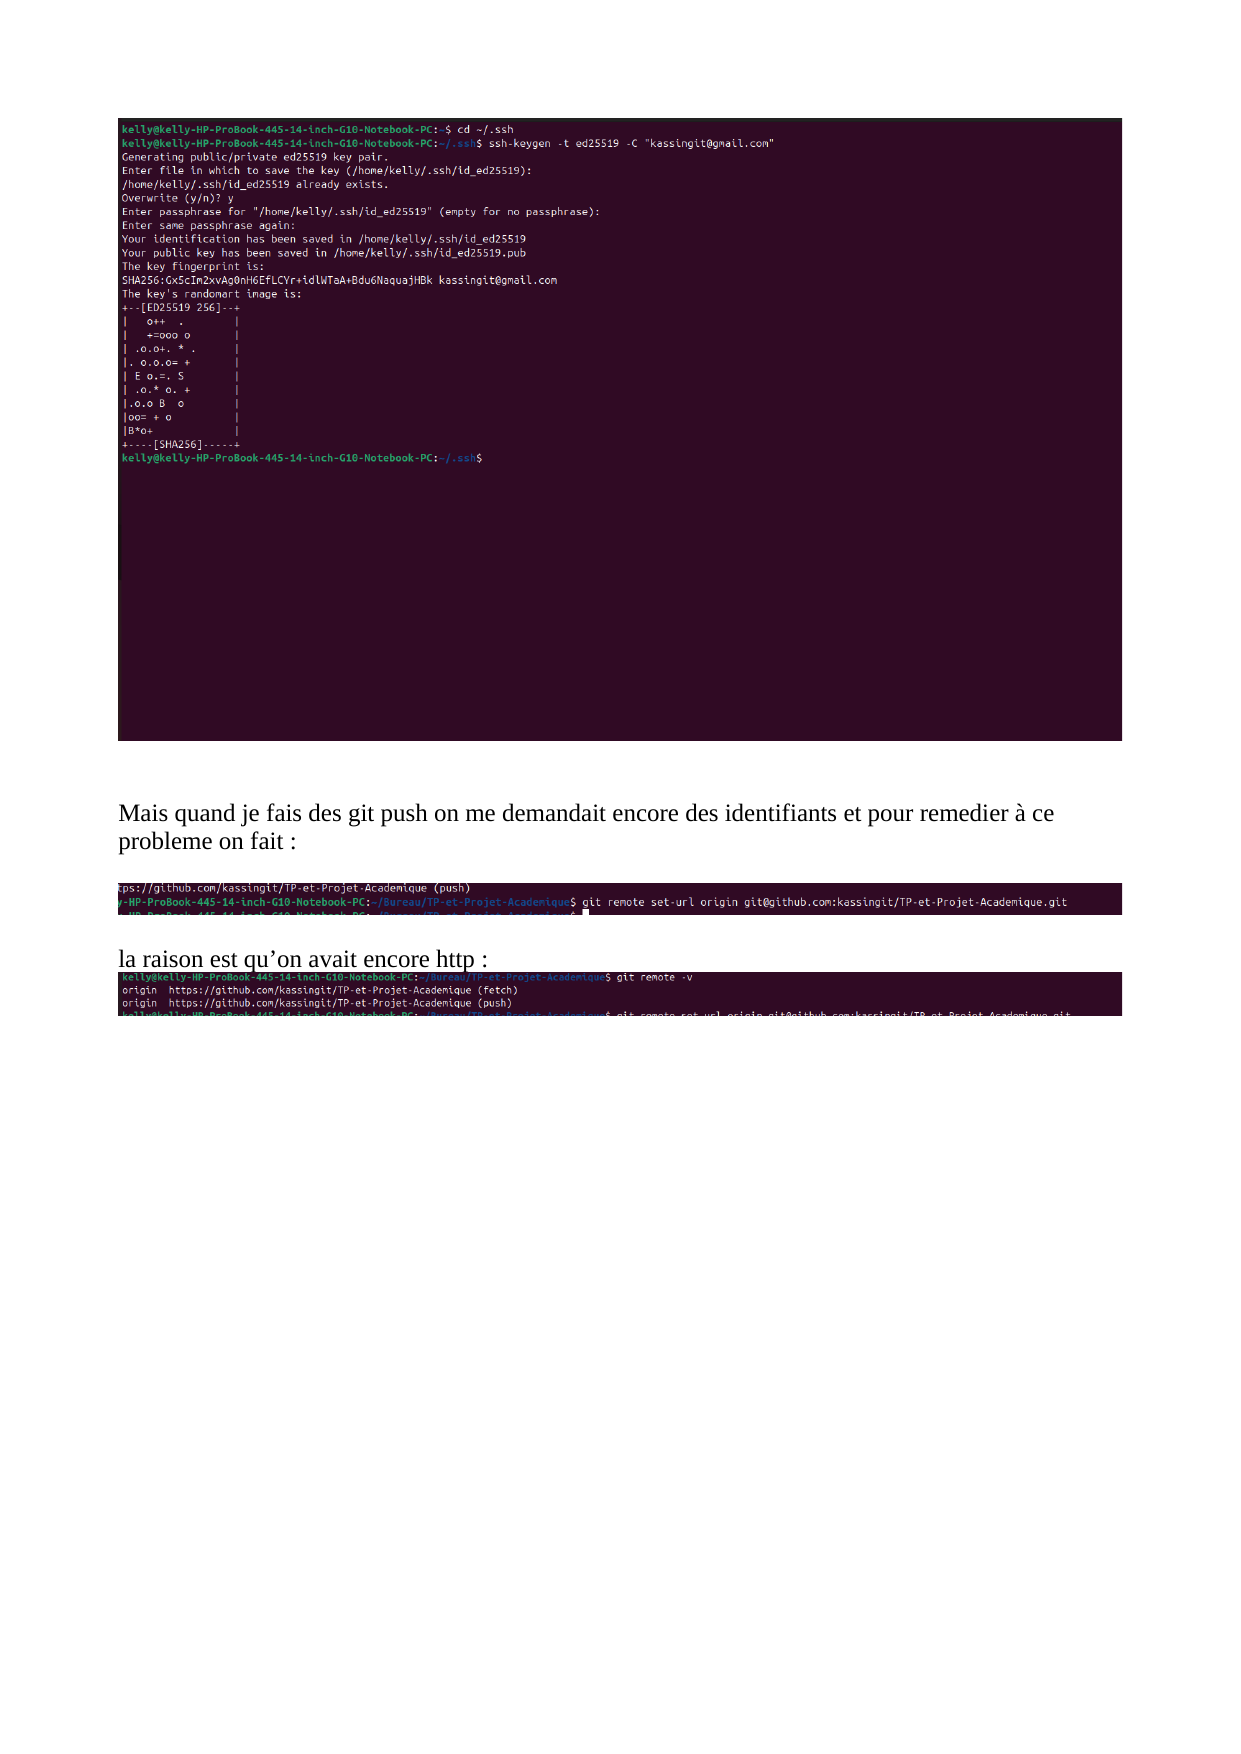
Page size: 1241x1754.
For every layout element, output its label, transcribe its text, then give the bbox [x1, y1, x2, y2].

picture [118, 883, 1123, 915]
text Mais quand je fais des git push on me demandait encore des identifiants et pour remedier à ce probleme on fait : [118, 741, 1122, 855]
picture [118, 972, 1123, 1016]
text la raison est qu’on avait encore http : [118, 915, 1122, 972]
picture [118, 118, 1123, 741]
